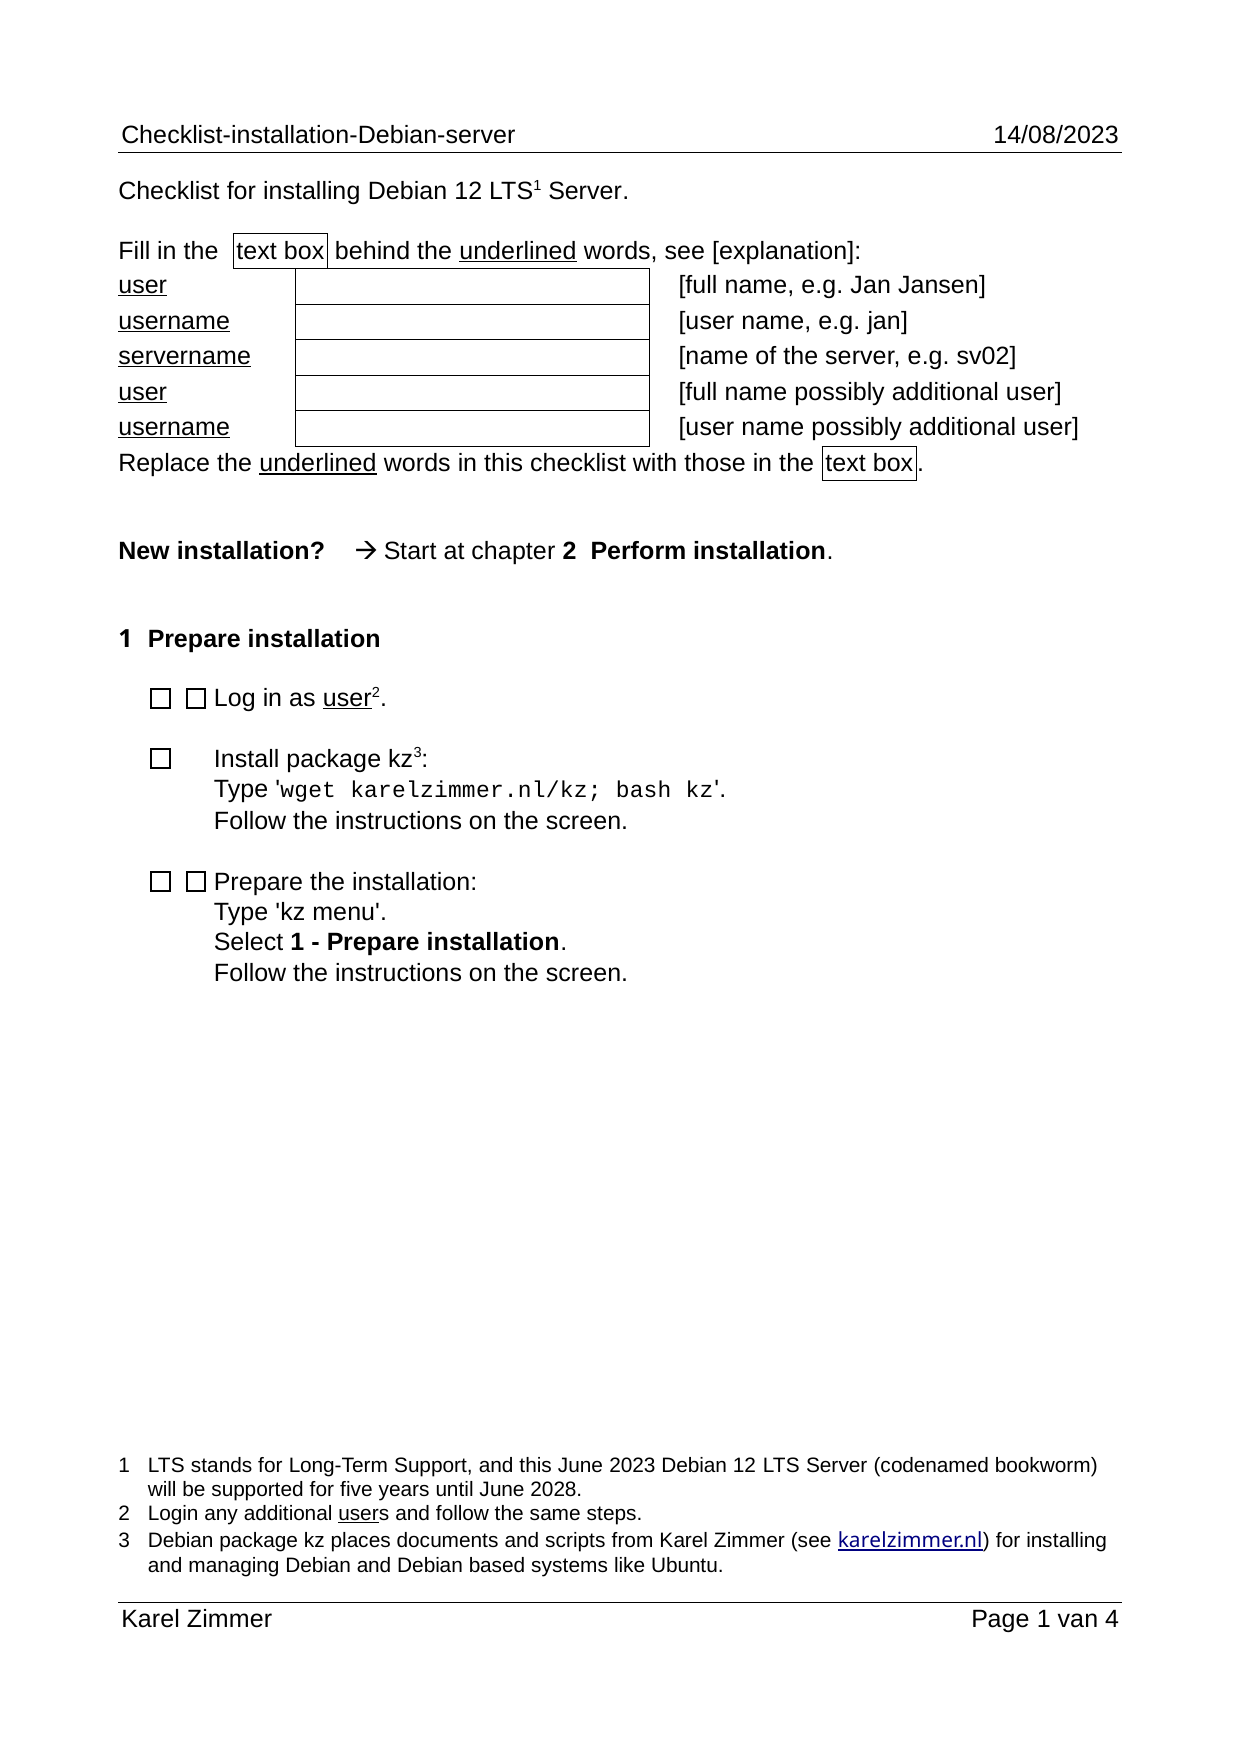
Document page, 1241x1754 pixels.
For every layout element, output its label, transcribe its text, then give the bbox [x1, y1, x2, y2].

table_cell Follow the instructions on the screen. [213, 806, 1122, 836]
table_cell [177, 836, 213, 866]
text Checklist for installing Debian 12 LTS Server. [118, 177, 1122, 205]
table_cell Prepare the installation: [213, 866, 1122, 897]
table_cell [118, 713, 142, 744]
list Prepare installation [118, 621, 1122, 655]
text [full name, e.g. Jan Jansen] [650, 268, 1122, 304]
text [user name, e.g. jan] [650, 304, 1122, 339]
table_header [142, 683, 177, 713]
table_cell [142, 713, 177, 744]
table_cell [177, 774, 213, 806]
table_cell [177, 897, 213, 927]
table_cell [142, 774, 177, 806]
table_cell Select 1 - Prepare installation. [213, 927, 1122, 957]
text USER [118, 375, 295, 410]
text USERName [118, 410, 295, 446]
table_header Log in as USER. [213, 683, 1122, 713]
table_cell [118, 927, 142, 957]
text Fill in the [118, 233, 233, 268]
table_cell [177, 927, 213, 957]
table_header [118, 683, 142, 713]
table_cell [118, 774, 142, 806]
text [user name possibly additional user] [650, 410, 1122, 446]
text [name of the server, e.g. sv02] [650, 339, 1122, 375]
table_cell [142, 836, 177, 866]
table_cell [118, 958, 142, 988]
text [full name possibly additional user] [650, 375, 1122, 410]
table_cell [177, 806, 213, 836]
table_cell [142, 958, 177, 988]
table_cell [118, 806, 142, 836]
text text box [234, 234, 327, 268]
table_cell [213, 836, 1122, 866]
table_cell Type 'wget karelzimmer.nl/kz; bash kz'. [213, 774, 1122, 806]
text New installation?  Start at chapter 2 Perform installation. [118, 537, 1122, 565]
table_cell [177, 866, 213, 897]
table_cell [142, 897, 177, 927]
table_cell [118, 744, 142, 774]
table_cell [213, 713, 1122, 744]
text LTS stands for Long-Term Support, and this June 2023 Debian 12 LTS Server (codenamed bookworm) will be supported for five years until June 2028. [118, 1449, 1122, 1501]
table_cell Type 'kz menu'. [213, 897, 1122, 927]
table_cell [177, 744, 213, 774]
table_cell [142, 866, 177, 897]
table_cell [118, 897, 142, 927]
text text box [823, 447, 916, 480]
table_cell [118, 836, 142, 866]
text behind the underlined words, see [explanation]: [328, 233, 1122, 268]
text servERNAme [118, 339, 295, 375]
text USERname [118, 304, 295, 339]
table_cell Follow the instructions on the screen. [213, 958, 1122, 988]
table_cell [142, 744, 177, 774]
table_cell [118, 866, 142, 897]
table_header [177, 683, 213, 713]
text Replace the underlined words in this checklist with those in the [118, 446, 822, 481]
table_cell [142, 927, 177, 957]
table_cell [177, 713, 213, 744]
table_cell [142, 806, 177, 836]
text . [917, 446, 1122, 481]
table_cell [177, 958, 213, 988]
table_cell Install package kz: [213, 744, 1122, 774]
text user [118, 268, 295, 304]
